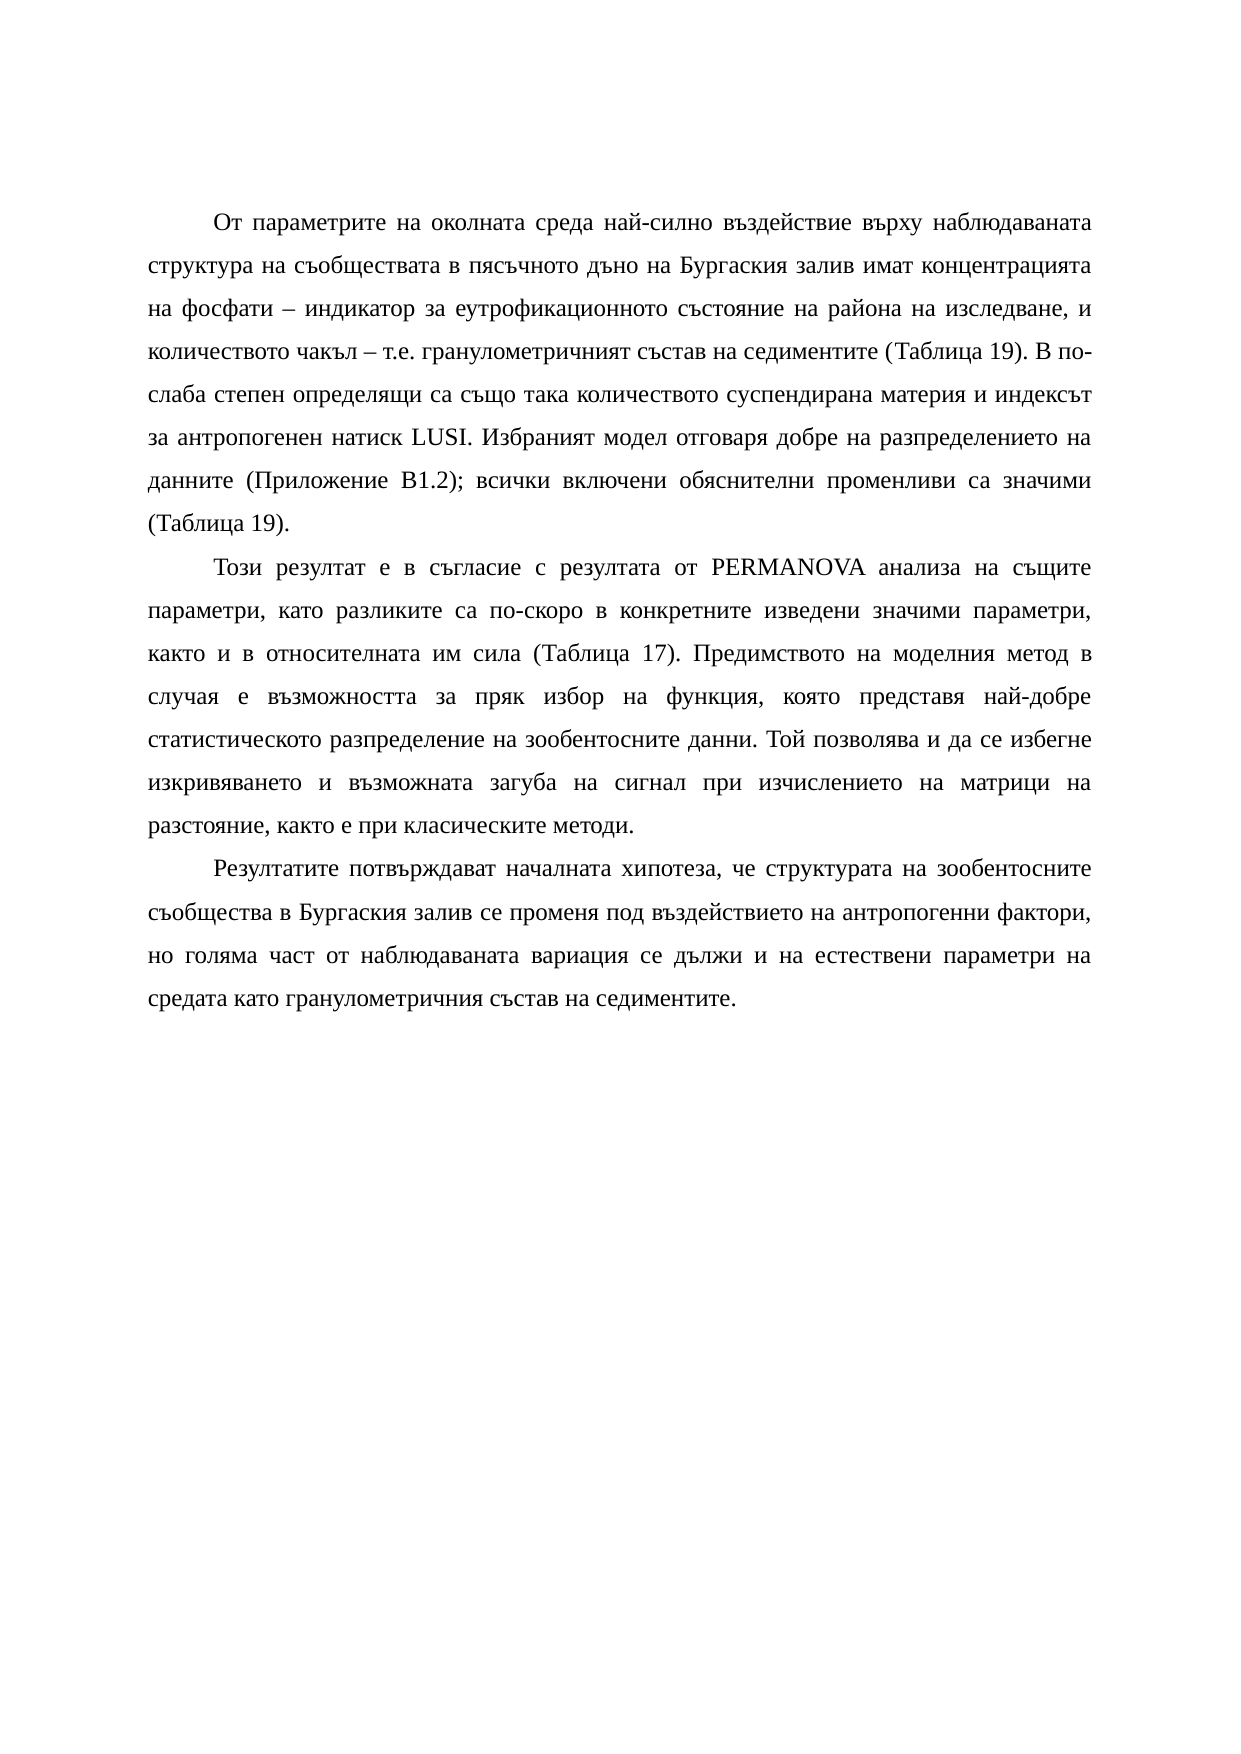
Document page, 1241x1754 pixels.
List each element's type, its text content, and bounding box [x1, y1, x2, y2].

text От параметрите на околната среда най-силно въздействие върху наблюдаваната структура на съобществата в пясъчното дъно на Бургаския залив имат концентрацията на фосфати – индикатор за еутрофикационното състояние на района на изследване, и количеството чакъл – т.е. гранулометричният състав на седиментите (Таблица 19). В по-слаба степен определящи са също така количеството суспендирана материя и индексът за антропогенен натиск LUSI. Избраният модел отговаря добре на разпределението на данните (Приложение В1.2); всички включени обяснителни променливи са значими (Таблица 19). [148, 207, 1093, 537]
text Този резултат е в съгласие с резултата от PERMANOVA анализа на същите параметри, като разликите са по-скоро в конкретните изведени значими параметри, както и в относителната им сила (Таблица 17). Предимството на моделния метод в случая е възможността за пряк избор на функция, която представя най-добре статистическото разпределение на зообентосните данни. Той позволява и да се избегне изкривяването и възможната загуба на сигнал при изчислението на матрици на разстояние, както е при класическите методи. [148, 552, 1093, 839]
text Резултатите потвърждават началната хипотеза, че структурата на зообентосните съобщества в Бургаския залив се променя под въздействието на антропогенни фактори, но голяма част от наблюдаваната вариация се дължи и на естествени параметри на средата като гранулометричния състав на седиментите. [148, 853, 1093, 1012]
